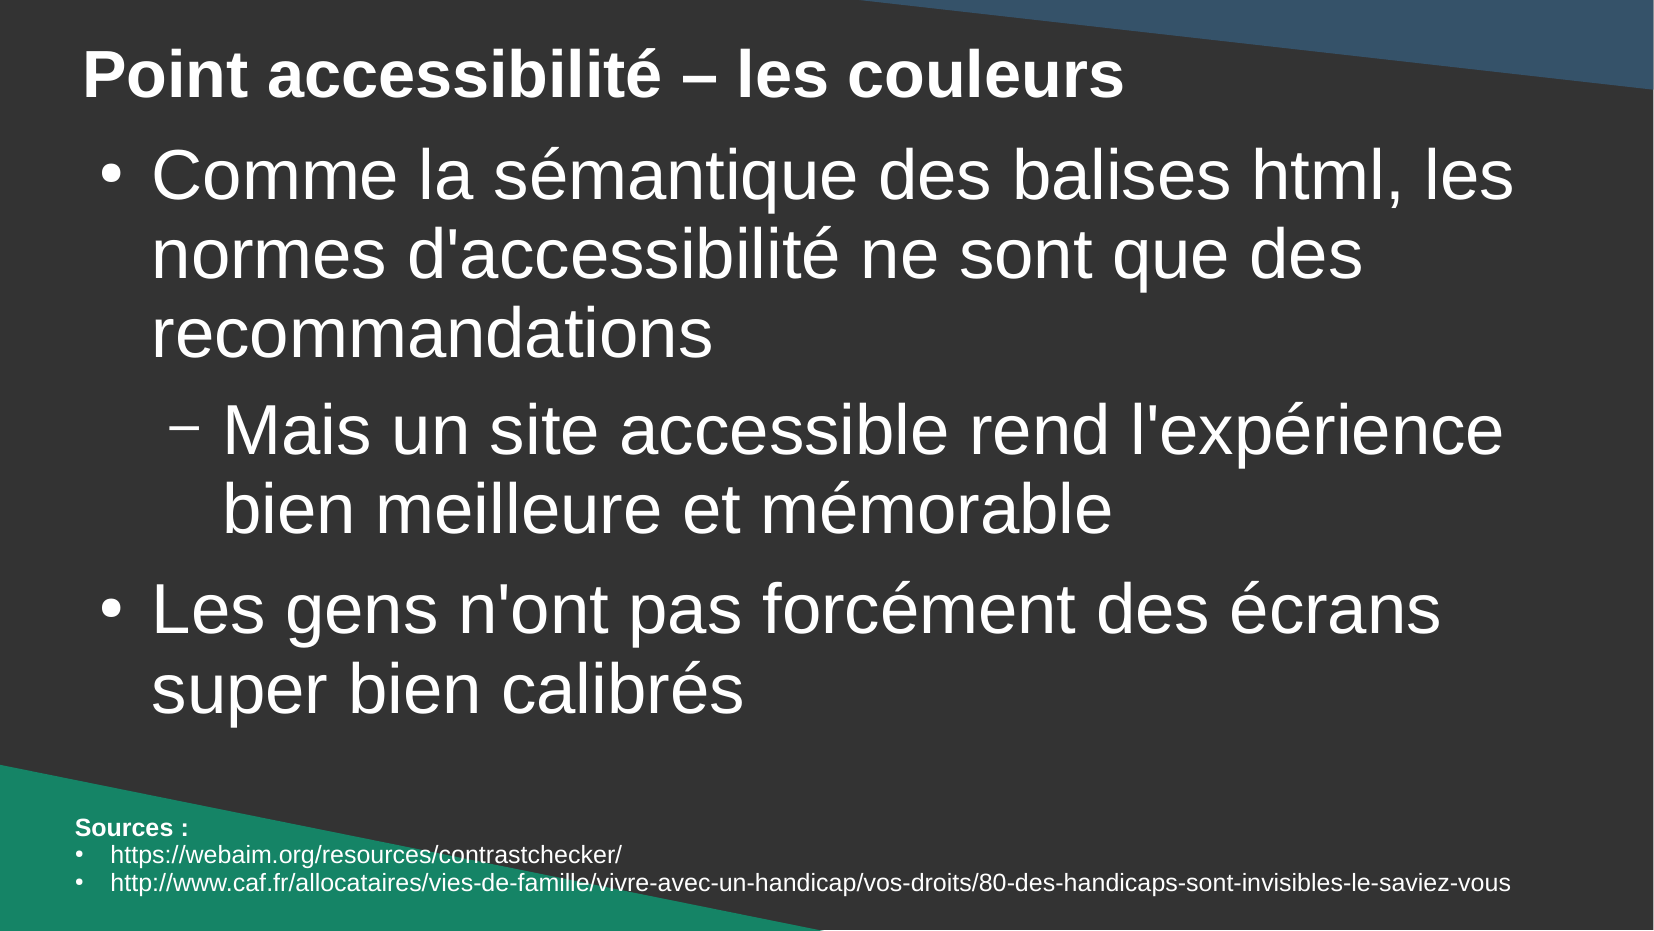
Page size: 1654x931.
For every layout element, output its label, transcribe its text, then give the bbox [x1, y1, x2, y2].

list Comme la sémantique des balises html, les normes d'accessibilité ne sont que des recommandations Mais un site accessible rend l'expérience bien meilleure et mémorable Les gens n'ont pas forcément des écrans super bien calibrés [80, 135, 1605, 745]
title Point accessibilité – les couleurs [82, 37, 1571, 122]
text_box [859, 0, 1654, 90]
text_box Sources : https://webaim.org/resources/contrastchecker/ http://www.caf.fr/allocataires/vies-de-famille/vivre-avec-un-handicap/vos-droits/80-des-handicaps-sont-invisibles-le-saviez-vous [60, 805, 1546, 931]
text_box [0, 764, 200, 931]
